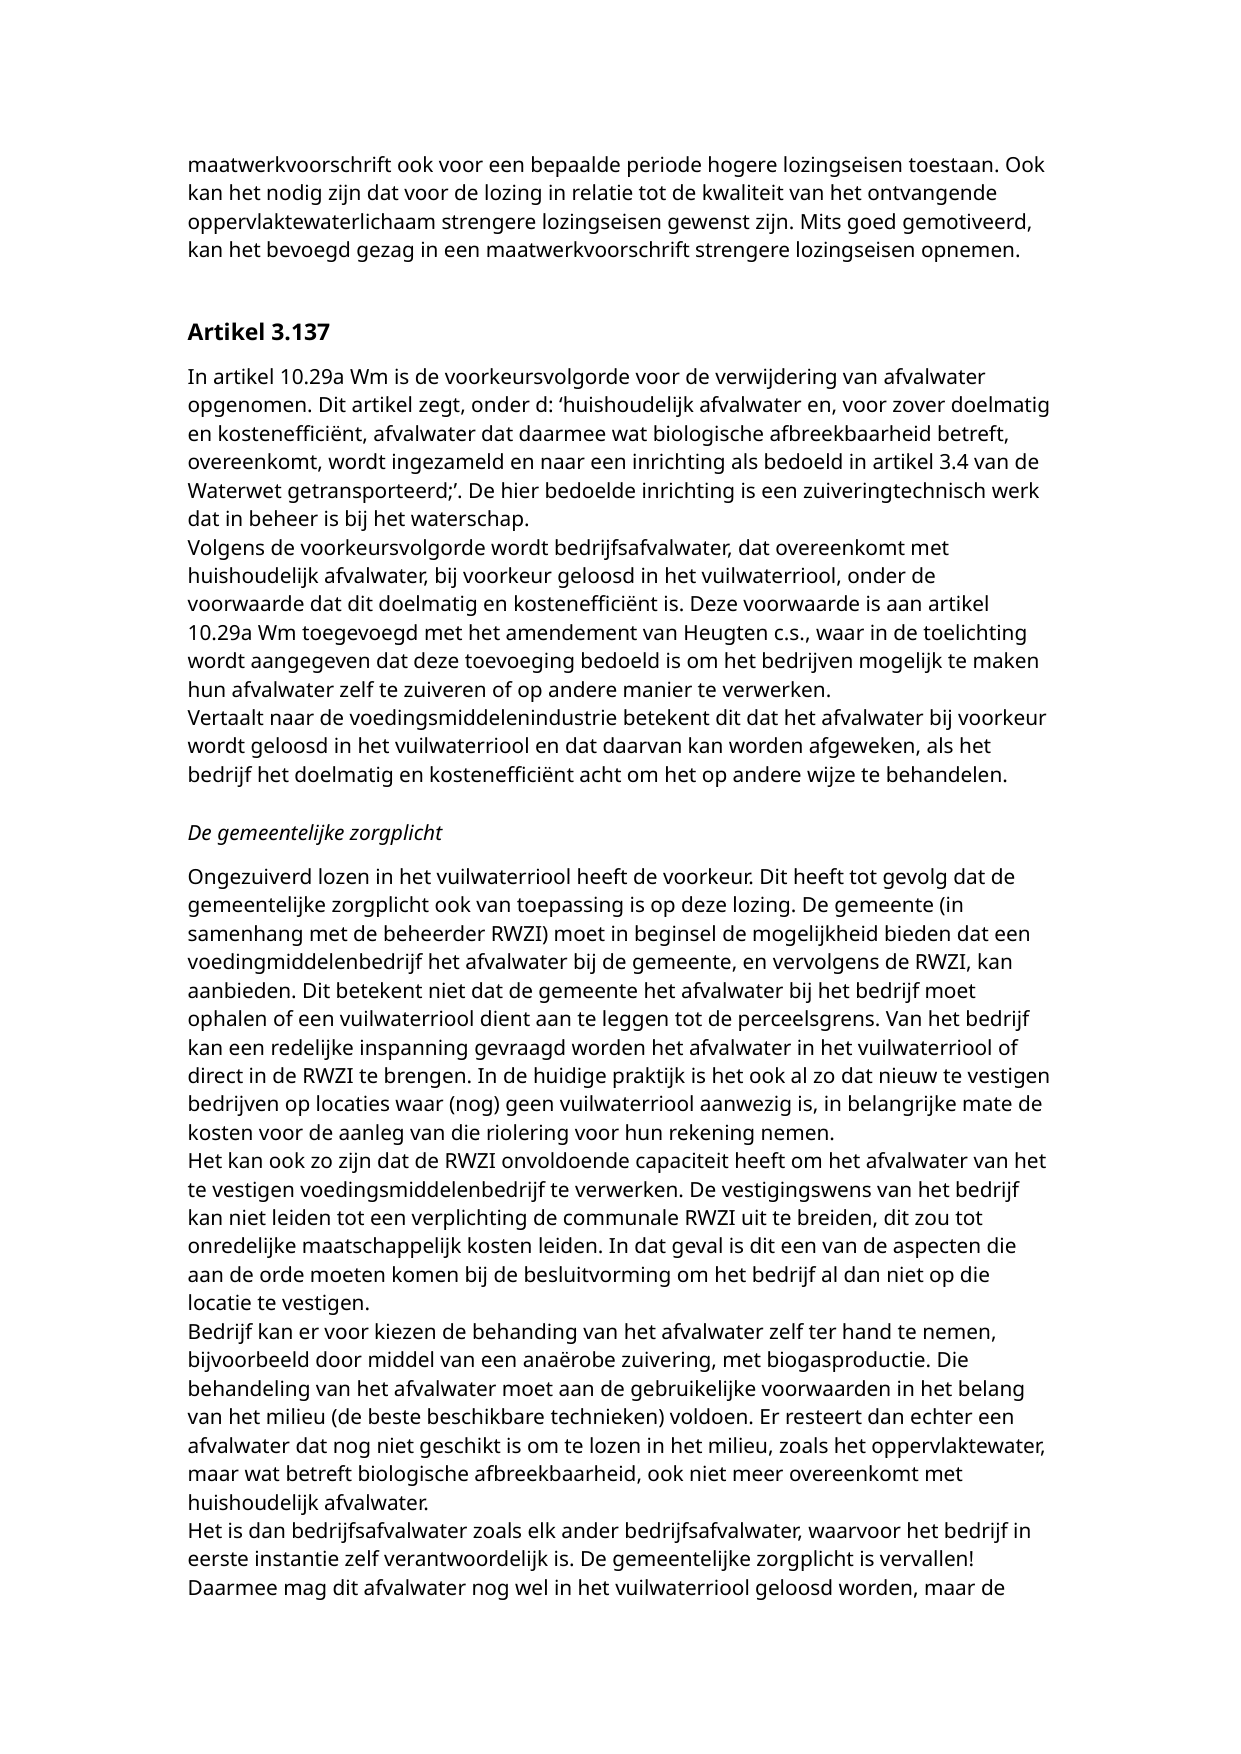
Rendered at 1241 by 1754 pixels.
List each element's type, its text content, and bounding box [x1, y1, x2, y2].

text Bedrijf kan er voor kiezen de behanding van het afvalwater zelf ter hand te nemen, bijvoorbeeld door middel van een anaërobe zuivering, met biogasproductie. Die behandeling van het afvalwater moet aan de gebruikelijke voorwaarden in het belang van het milieu (de beste beschikbare technieken) voldoen. Er resteert dan echter een afvalwater dat nog niet geschikt is om te lozen in het milieu, zoals het oppervlaktewater, maar wat betreft biologische afbreekbaarheid, ook niet meer overeenkomt met huishoudelijk afvalwater. [187, 1317, 1053, 1516]
text maatwerkvoorschrift ook voor een bepaalde periode hogere lozingseisen toestaan. Ook kan het nodig zijn dat voor de lozing in relatie tot de kwaliteit van het ontvangende oppervlaktewaterlichaam strengere lozingseisen gewenst zijn. Mits goed gemotiveerd, kan het bevoegd gezag in een maatwerkvoorschrift strengere lozingseisen opnemen. [187, 150, 1053, 264]
subtitle Artikel 3.137 [187, 316, 1053, 347]
text Het kan ook zo zijn dat de RWZI onvoldoende capaciteit heeft om het afvalwater van het te vestigen voedingsmiddelenbedrijf te verwerken. De vestigingswens van het bedrijf kan niet leiden tot een verplichting de communale RWZI uit te breiden, dit zou tot onredelijke maatschappelijk kosten leiden. In dat geval is dit een van de aspecten die aan de orde moeten komen bij de besluitvorming om het bedrijf al dan niet op die locatie te vestigen. [187, 1146, 1053, 1317]
text De gemeentelijke zorgplicht [187, 818, 1053, 847]
text Volgens de voorkeursvolgorde wordt bedrijfsafvalwater, dat overeenkomt met huishoudelijk afvalwater, bij voorkeur geloosd in het vuilwaterriool, onder de voorwaarde dat dit doelmatig en kostenefficiënt is. Deze voorwaarde is aan artikel 10.29a Wm toegevoegd met het amendement van Heugten c.s., waar in de toelichting wordt aangegeven dat deze toevoeging bedoeld is om het bedrijven mogelijk te maken hun afvalwater zelf te zuiveren of op andere manier te verwerken. [187, 533, 1053, 703]
text Vertaalt naar de voedingsmiddelenindustrie betekent dit dat het afvalwater bij voorkeur wordt geloosd in het vuilwaterriool en dat daarvan kan worden afgeweken, als het bedrijf het doelmatig en kostenefficiënt acht om het op andere wijze te behandelen. [187, 703, 1053, 788]
text In artikel 10.29a Wm is de voorkeursvolgorde voor de verwijdering van afvalwater opgenomen. Dit artikel zegt, onder d: ‘huishoudelijk afvalwater en, voor zover doelmatig en kostenefficiënt, afvalwater dat daarmee wat biologische afbreekbaarheid betreft, overeenkomt, wordt ingezameld en naar een inrichting als bedoeld in artikel 3.4 van de Waterwet getransporteerd;’. De hier bedoelde inrichting is een zuiveringtechnisch werk dat in beheer is bij het waterschap. [187, 362, 1053, 533]
text Het is dan bedrijfsafvalwater zoals elk ander bedrijfsafvalwater, waarvoor het bedrijf in eerste instantie zelf verantwoordelijk is. De gemeentelijke zorgplicht is vervallen! Daarmee mag dit afvalwater nog wel in het vuilwaterriool geloosd worden, maar de [187, 1516, 1053, 1601]
text Ongezuiverd lozen in het vuilwaterriool heeft de voorkeur. Dit heeft tot gevolg dat de gemeentelijke zorgplicht ook van toepassing is op deze lozing. De gemeente (in samenhang met de beheerder RWZI) moet in beginsel de mogelijkheid bieden dat een voedingmiddelenbedrijf het afvalwater bij de gemeente, en vervolgens de RWZI, kan aanbieden. Dit betekent niet dat de gemeente het afvalwater bij het bedrijf moet ophalen of een vuilwaterriool dient aan te leggen tot de perceelsgrens. Van het bedrijf kan een redelijke inspanning gevraagd worden het afvalwater in het vuilwaterriool of direct in de RWZI te brengen. In de huidige praktijk is het ook al zo dat nieuw te vestigen bedrijven op locaties waar (nog) geen vuilwaterriool aanwezig is, in belangrijke mate de kosten voor de aanleg van die riolering voor hun rekening nemen. [187, 862, 1053, 1146]
